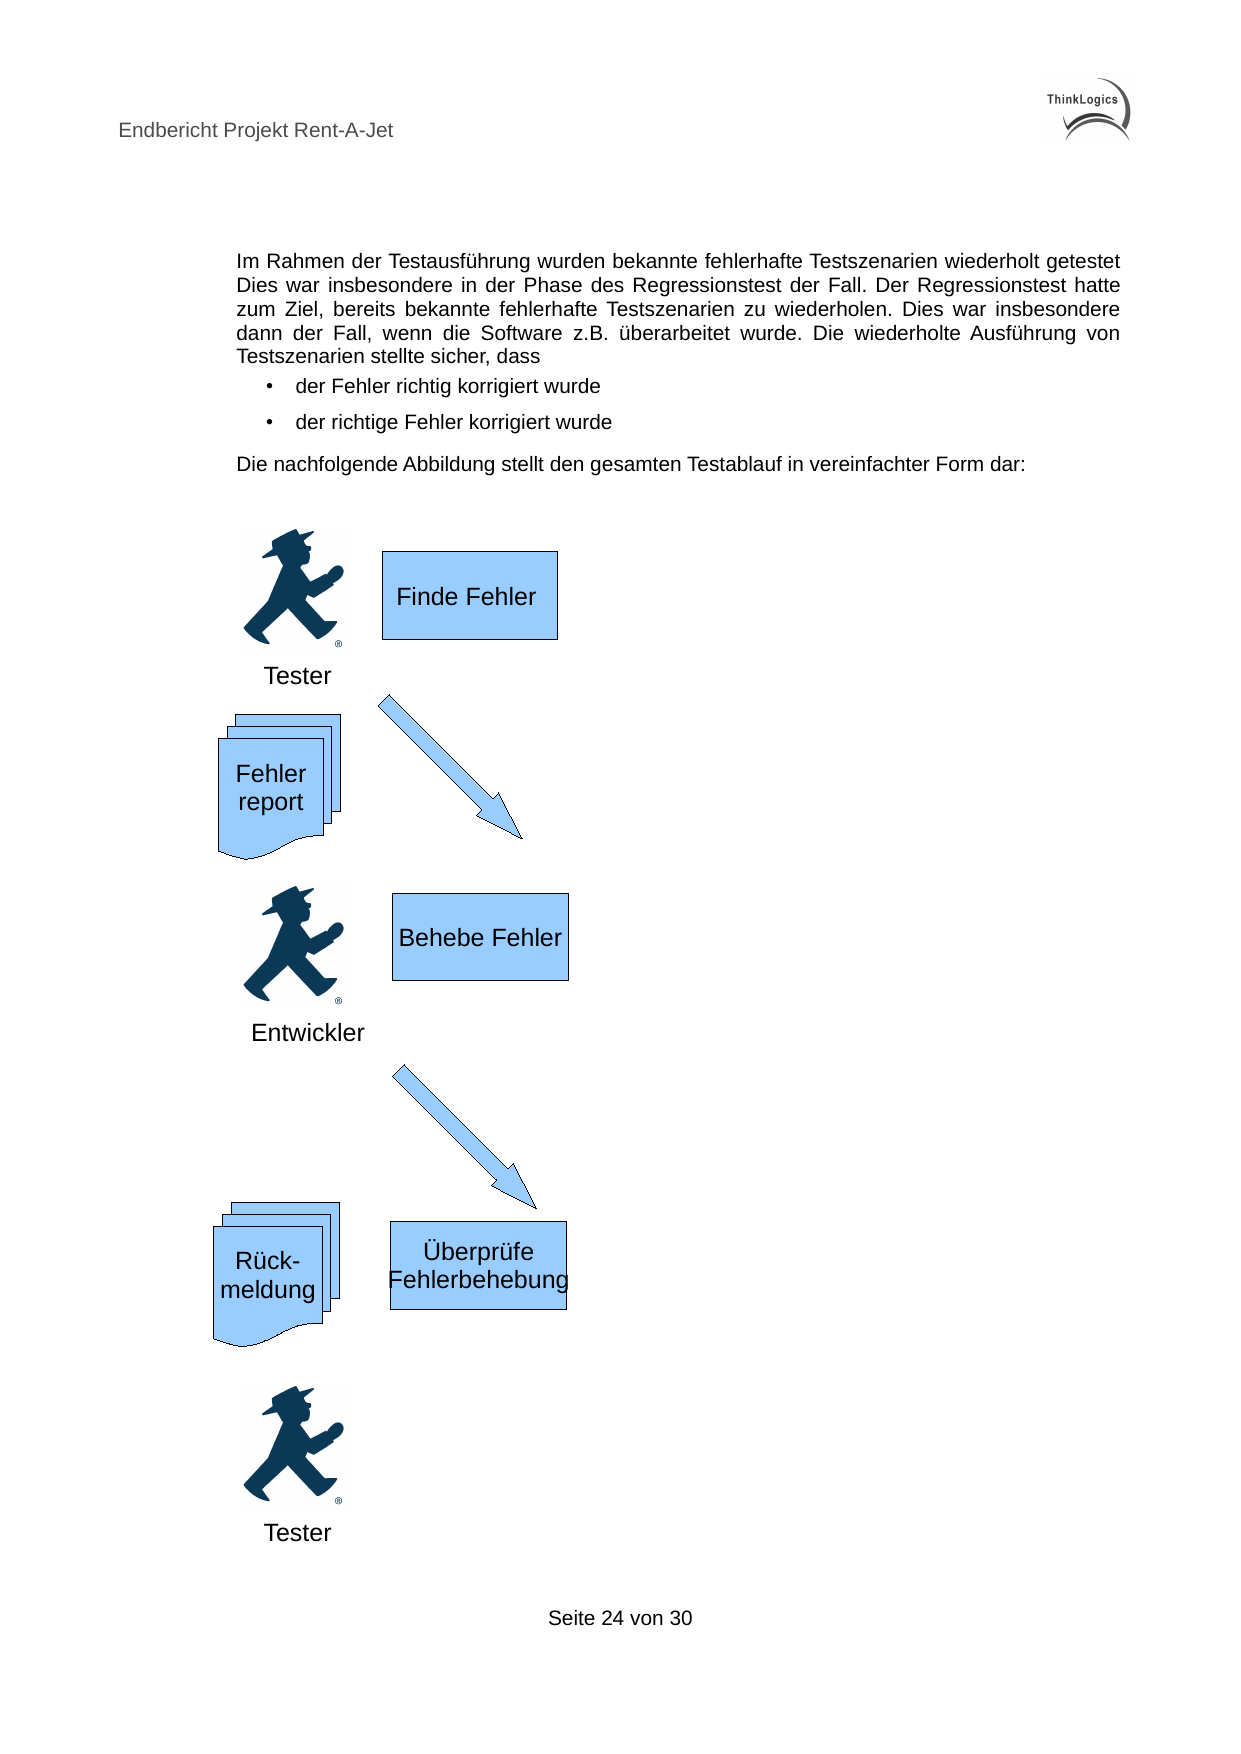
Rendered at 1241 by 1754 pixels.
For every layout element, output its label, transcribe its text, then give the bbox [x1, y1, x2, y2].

picture [236, 523, 355, 654]
text Im Rahmen der Testausführung wurden bekannte fehlerhafte Testszenarien wiederholt getestet Dies war insbesondere in der Phase des Regressionstest der Fall. Der Regressionstest hatte zum Ziel, bereits bekannte fehlerhafte Testszenarien zu wiederholen. Dies war insbesondere dann der Fall, wenn die Software z.B. überarbeitet wurde. Die wiederholte Ausführung von Testszenarien stellte sicher, dass [236, 248, 1122, 368]
list der richtige Fehler korrigiert wurde [266, 410, 1122, 434]
picture [236, 1380, 355, 1511]
text Die nachfolgende Abbildung stellt den gesamten Testablauf in vereinfachter Form dar: [236, 452, 1122, 476]
list der Fehler richtig korrigiert wurde [266, 374, 1122, 398]
picture [236, 880, 355, 1011]
